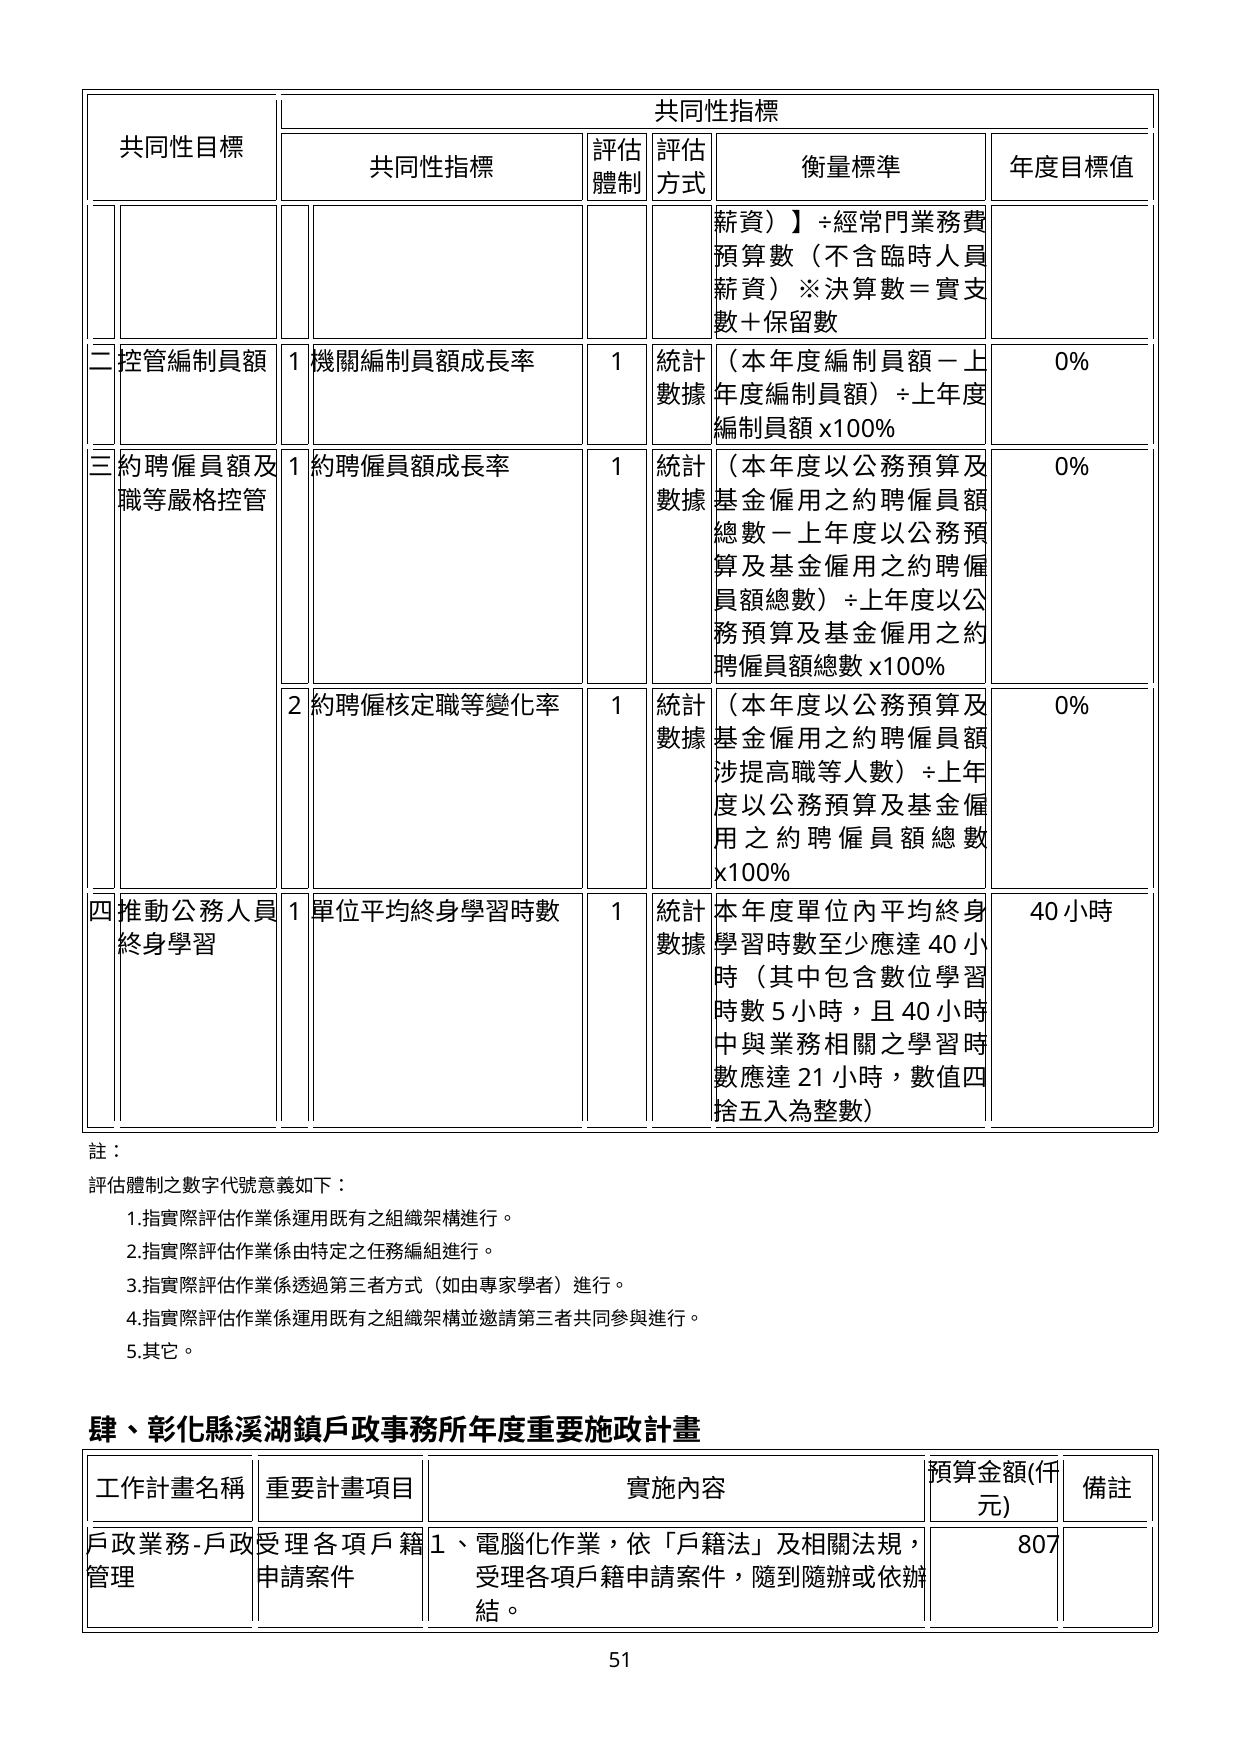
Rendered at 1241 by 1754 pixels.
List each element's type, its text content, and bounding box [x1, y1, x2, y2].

table_cell [988, 200, 1156, 338]
table_header 工作計畫名稱 [85, 1450, 255, 1521]
table_cell 2 [278, 683, 311, 888]
table_cell 1 [585, 683, 649, 888]
table_cell 0% [988, 338, 1156, 444]
table_cell （本年度以公務預算及基金僱用之約聘僱員額涉提高職等人數）÷上年度以公務預算及基金僱用之約聘僱員額總數x100% [714, 683, 988, 888]
table_header 共同性指標 [278, 90, 1156, 127]
table_cell 本年度單位內平均終身學習時數至少應達40小時（其中包含數位學習時數5小時，且40小時中與業務相關之學習時數應達21小時，數值四捨五入為整數） [714, 888, 988, 1127]
table_cell 年度目標值 [988, 128, 1156, 199]
table_cell 統計數據 [649, 444, 714, 682]
table_cell 0% [988, 444, 1156, 682]
table_cell 衡量標準 [714, 129, 988, 199]
table_cell 薪資）】÷經常門業務費預算數（不含臨時人員薪資）※決算數＝實支數＋保留數 [714, 200, 988, 338]
table_cell 評估 體制 [585, 129, 649, 199]
table_cell 控管編制員額 [117, 338, 278, 444]
table_cell 約聘僱員額及職等嚴格控管 [117, 444, 278, 888]
table_cell 推動公務人員終身學習 [117, 888, 278, 1127]
table_cell （本年度以公務預算及基金僱用之約聘僱員額總數－上年度以公務預算及基金僱用之約聘僱員額總數）÷上年度以公務預算及基金僱用之約聘僱員額總數x100% [714, 444, 988, 682]
table_cell １、電腦化作業，依「戶籍法」及相關法規，受理各項戶籍申請案件，隨到隨辦或依辦結。 [425, 1521, 927, 1627]
text 1.指實際評估作業係運用既有之組織架構進行。 [89, 1199, 1152, 1232]
table_cell [278, 200, 311, 338]
table_cell [311, 200, 585, 338]
table_cell 統計數據 [649, 683, 714, 888]
table_cell 1 [585, 888, 649, 1127]
table_cell 二 [85, 338, 117, 444]
text 5.其它。 [89, 1332, 1152, 1365]
table_cell 1 [585, 444, 649, 682]
table_cell [1060, 1521, 1155, 1627]
table_cell （本年度編制員額－上年度編制員額）÷上年度編制員額x100% [714, 338, 988, 444]
table_cell 評估 方式 [649, 129, 714, 199]
table_cell 1 [278, 338, 311, 444]
text 註： [89, 1133, 1152, 1165]
table_header 預算金額(仟元) [927, 1450, 1060, 1521]
text 4.指實際評估作業係運用既有之組織架構並邀請第三者共同參與進行。 [89, 1299, 1152, 1332]
table_cell 40小時 [988, 888, 1156, 1127]
table_cell 機關編制員額成長率 [311, 338, 585, 444]
text 評估體制之數字代號意義如下： [89, 1165, 1152, 1199]
table_header 共同性目標 [85, 90, 278, 199]
table_header 重要計畫項目 [255, 1450, 425, 1521]
text 肆、彰化縣溪湖鎮戶政事務所年度重要施政計畫 [89, 1407, 1152, 1449]
table_cell 約聘僱核定職等變化率 [311, 683, 585, 888]
table_cell 1 [585, 338, 649, 444]
table_cell 四 [85, 888, 117, 1127]
table_cell [585, 200, 649, 338]
table_cell 0% [988, 683, 1156, 888]
table_cell 1 [278, 888, 311, 1127]
table_cell 單位平均終身學習時數 [311, 888, 585, 1127]
table_cell 三 [85, 444, 117, 888]
table_cell 807 [927, 1521, 1060, 1627]
table_cell 1 [278, 444, 311, 682]
table_cell 共同性指標 [278, 128, 585, 199]
text 3.指實際評估作業係透過第三者方式（如由專家學者）進行。 [89, 1265, 1152, 1299]
table_cell [85, 200, 117, 338]
table_cell 統計數據 [649, 338, 714, 444]
table_cell [649, 200, 714, 338]
table_header 備註 [1060, 1450, 1155, 1521]
table_cell 受理各項戶籍申請案件 [255, 1521, 425, 1627]
table_cell 約聘僱員額成長率 [311, 444, 585, 682]
table_cell [117, 200, 278, 338]
table_header 實施內容 [425, 1450, 927, 1521]
text 2.指實際評估作業係由特定之任務編組進行。 [89, 1232, 1152, 1265]
table_cell 統計數據 [649, 888, 714, 1127]
table_cell 戶政業務-戶政管理 [85, 1521, 255, 1627]
